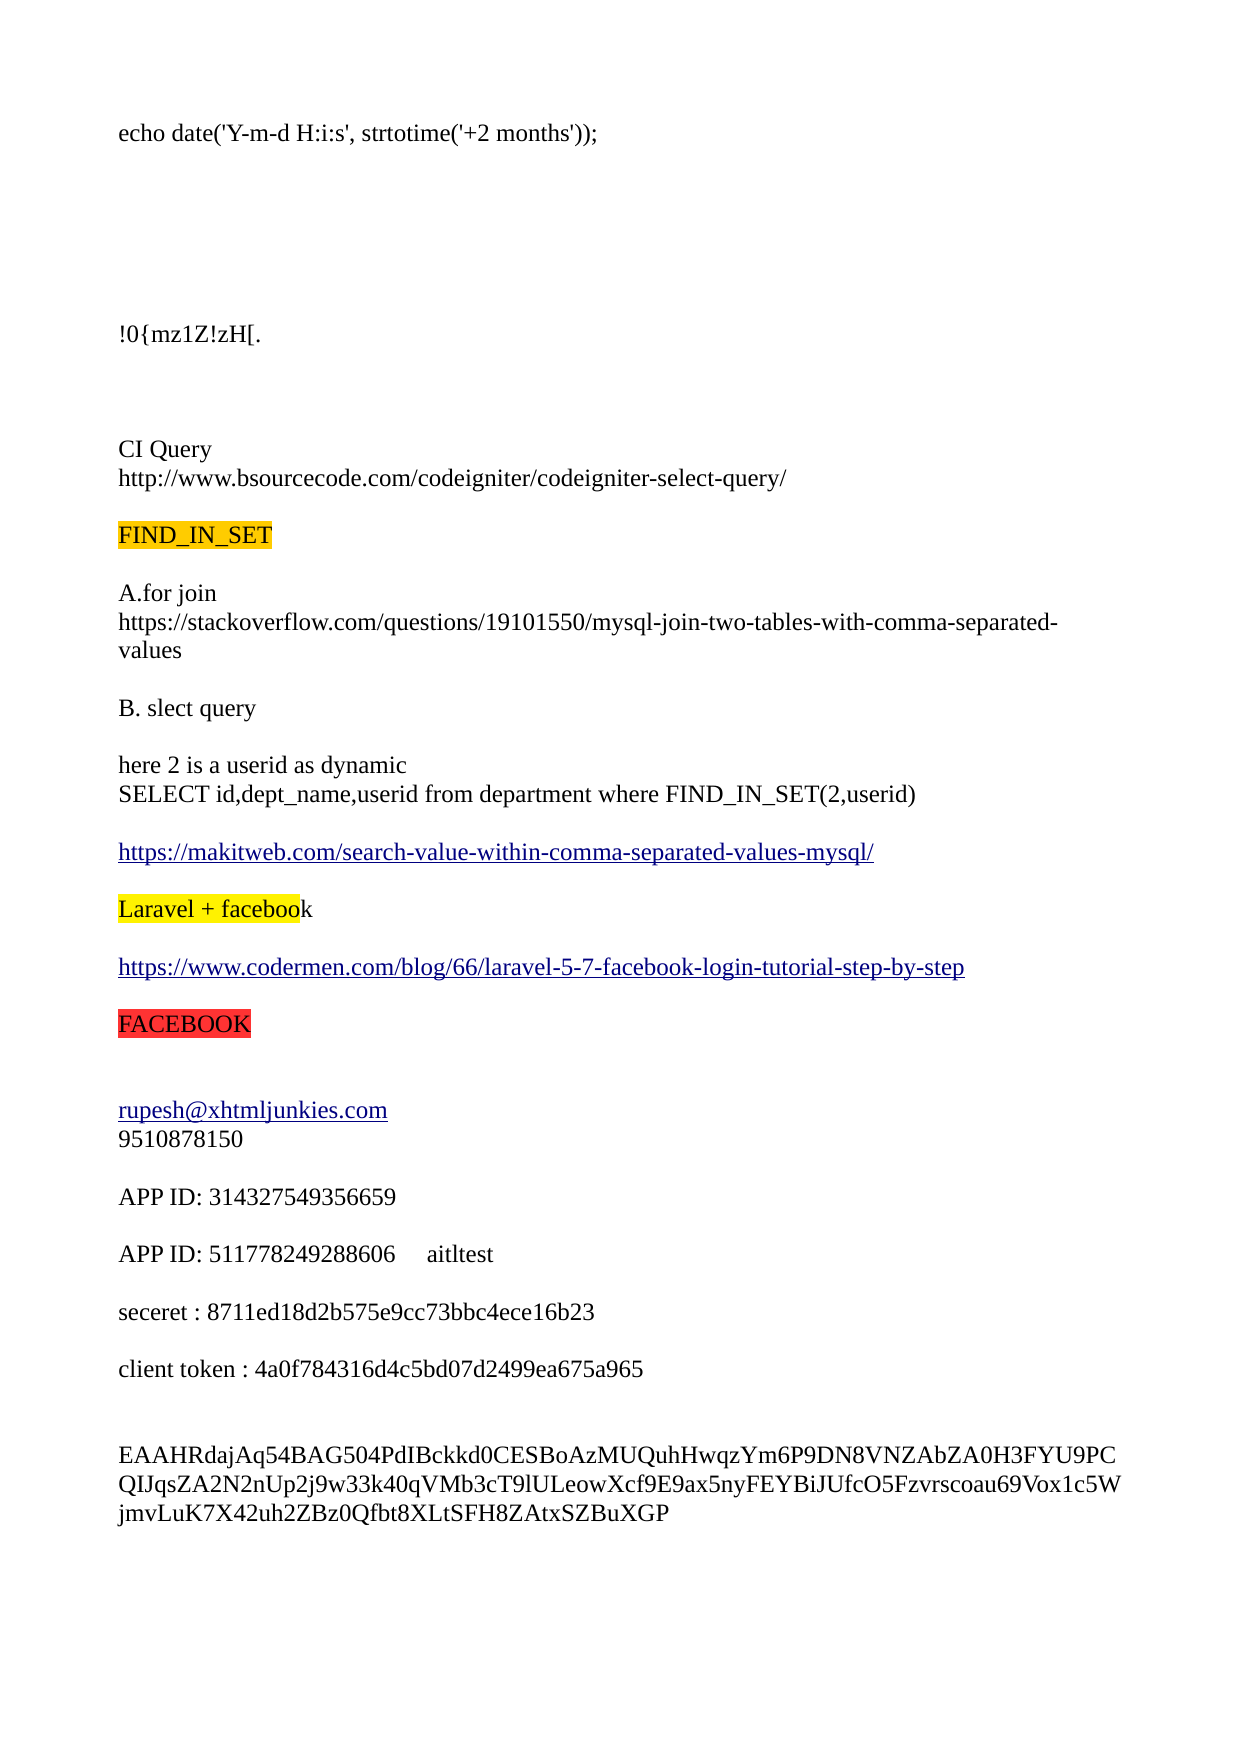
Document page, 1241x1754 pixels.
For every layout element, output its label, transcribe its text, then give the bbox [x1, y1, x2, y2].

text https://stackoverflow.com/questions/19101550/mysql-join-two-tables-with-comma-separated-values [118, 607, 1122, 664]
text SELECT id,dept_name,userid from department where FIND_IN_SET(2,userid) [118, 779, 1122, 808]
text APP ID: 314327549356659 [118, 1182, 1122, 1211]
text A.for join [118, 578, 1122, 607]
text seceret : 8711ed18d2b575e9cc73bbc4ece16b23 [118, 1297, 1122, 1326]
text B. slect query [118, 693, 1122, 722]
text client token : 4a0f784316d4c5bd07d2499ea675a965 [118, 1354, 1122, 1383]
text FIND_IN_SET [118, 521, 1122, 549]
text echo date('Y-m-d H:i:s', strtotime('+2 months')); [118, 118, 1122, 147]
text EAAHRdajAq54BAG504PdIBckkd0CESBoAzMUQuhHwqzYm6P9DN8VNZAbZA0H3FYU9PCQIJqsZA2N2nUp2j9w33k40qVMb3cT9lULeowXcf9E9ax5nyFEYBiJUfcO5Fzvrscoau69Vox1c5WjmvLuK7X42uh2ZBz0Qfbt8XLtSFH8ZAtxSZBuXGP [118, 1441, 1122, 1527]
text CI Query [118, 434, 1122, 463]
text http://www.bsourcecode.com/codeigniter/codeigniter-select-query/ [118, 463, 1122, 492]
text https://www.codermen.com/blog/66/laravel-5-7-facebook-login-tutorial-step-by-step [118, 952, 1122, 981]
text APP ID: 511778249288606 aitltest [118, 1239, 1122, 1268]
text 9510878150 [118, 1124, 1122, 1153]
text Laravel + facebook [118, 894, 1122, 923]
text rupesh@xhtmljunkies.com [118, 1038, 1122, 1124]
text !0{mz1Z!zH[. [118, 319, 1122, 348]
text https://makitweb.com/search-value-within-comma-separated-values-mysql/ [118, 837, 1122, 866]
text FACEBOOK [118, 1009, 1122, 1038]
text here 2 is a userid as dynamic [118, 751, 1122, 779]
